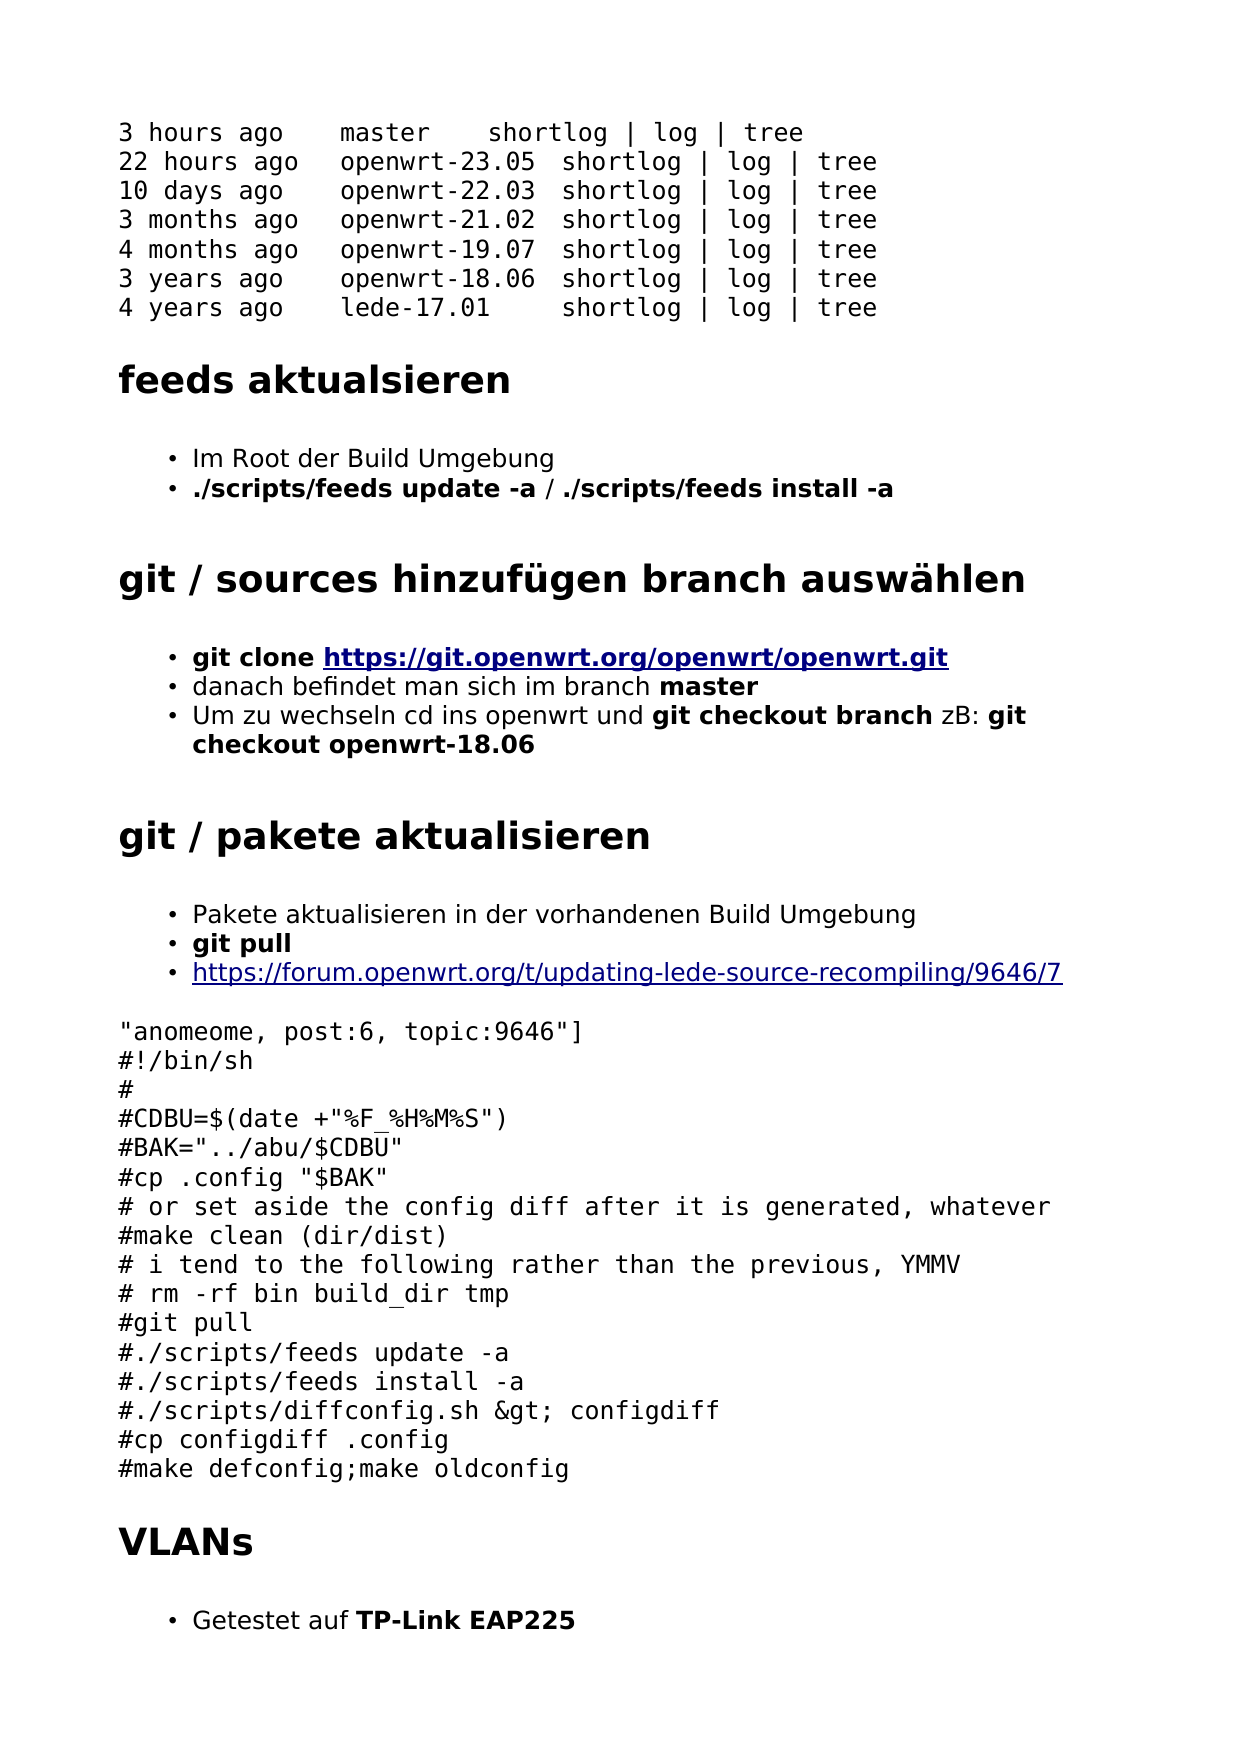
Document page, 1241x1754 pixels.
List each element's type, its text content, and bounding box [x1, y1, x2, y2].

subtitle git / pakete aktualisieren [118, 814, 1122, 858]
list danach befindet man sich im branch master [177, 672, 1122, 701]
list Um zu wechseln cd ins openwrt und git checkout branch zB: git checkout openwrt-18.06 [177, 701, 1122, 760]
list https://forum.openwrt.org/t/updating-lede-source-recompiling/9646/7 [177, 958, 1122, 987]
list git clone https://git.openwrt.org/openwrt/openwrt.git [177, 643, 1122, 672]
list Pakete aktualisieren in der vorhandenen Build Umgebung [177, 900, 1122, 929]
list Im Root der Build Umgebung [177, 445, 1122, 474]
text "anomeome, post:6, topic:9646"] #!/bin/sh # #CDBU=$(date +"%F_%H%M%S") #BAK="../abu/$CDBU" #cp .config "$BAK" # or set aside the config diff after it is generated, whatever #make clean (dir/dist) # i tend to the following rather than the previous, YMMV # rm -rf bin build_dir tmp #git pull #./scripts/feeds update -a #./scripts/feeds install -a #./scripts/diffconfig.sh &gt; configdiff #cp configdiff .config #make defconfig;make oldconfig [118, 1017, 1122, 1483]
subtitle feeds aktualsieren [118, 359, 1122, 403]
list git pull [177, 929, 1122, 958]
text 3 hours ago master shortlog | log | tree 22 hours ago openwrt-23.05 shortlog | log | tree 10 days ago openwrt-22.03 shortlog | log | tree 3 months ago openwrt-21.02 shortlog | log | tree 4 months ago openwrt-19.07 shortlog | log | tree 3 years ago openwrt-18.06 shortlog | log | tree 4 years ago lede-17.01 shortlog | log | tree [118, 118, 1122, 322]
subtitle git / sources hinzufügen branch auswählen [118, 557, 1122, 601]
list ./scripts/feeds update -a / ./scripts/feeds install -a [177, 474, 1122, 503]
subtitle VLANs [118, 1520, 1122, 1564]
list Getestet auf TP-Link EAP225 [177, 1606, 1122, 1635]
